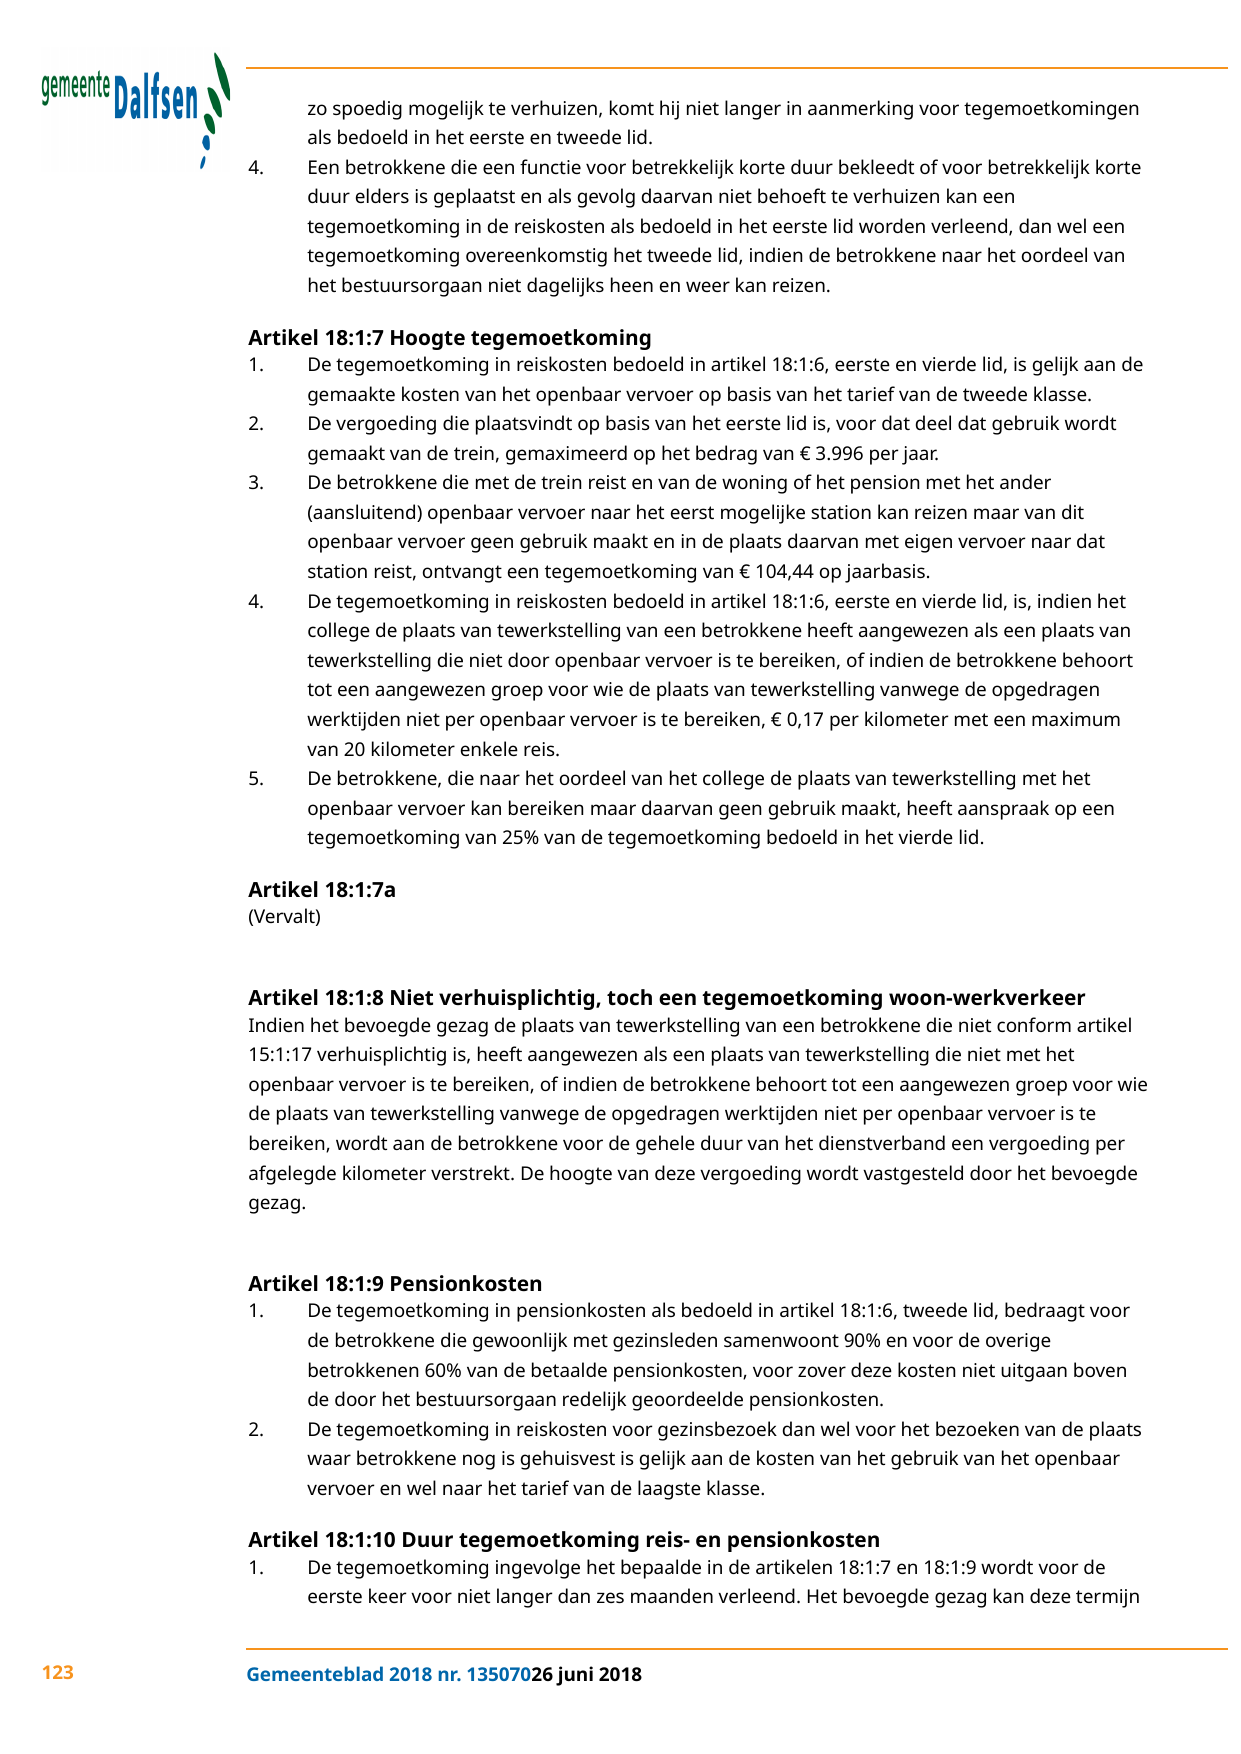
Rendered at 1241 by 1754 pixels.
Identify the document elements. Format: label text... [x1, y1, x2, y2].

list Een betrokkene die een functie voor betrekkelijk korte duur bekleedt of voor betrekkelijk korte duur elders is geplaatst en als gevolg daarvan niet behoeft te verhuizen kan een tegemoetkoming in de reiskosten als bedoeld in het eerste lid worden verleend, dan wel een tegemoetkoming overeenkomstig het tweede lid, indien de betrokkene naar het oordeel van het bestuursorgaan niet dagelijks heen en weer kan reizen. [248, 154, 1152, 298]
list De tegemoetkoming in reiskosten bedoeld in artikel 18:1:6, eerste en vierde lid, is, indien het college de plaats van tewerkstelling van een betrokkene heeft aangewezen als een plaats van tewerkstelling die niet door openbaar vervoer is te bereiken, of indien de betrokkene behoort tot een aangewezen groep voor wie de plaats van tewerkstelling vanwege de opgedragen werktijden niet per openbaar vervoer is te bereiken, € 0,17 per kilometer met een maximum van 20 kilometer enkele reis. [248, 588, 1152, 761]
text Artikel 18:1:7a [248, 875, 1152, 903]
list De tegemoetkoming in pensionkosten als bedoeld in artikel 18:1:6, tweede lid, bedraagt voor de betrokkene die gewoonlijk met gezinsleden samenwoont 90% en voor de overige betrokkenen 60% van de betaalde pensionkosten, voor zover deze kosten niet uitgaan boven de door het bestuursorgaan redelijk geoordeelde pensionkosten. [248, 1298, 1152, 1412]
text Artikel 18:1:8 Niet verhuisplichtig, toch een tegemoetkoming woon-werkverkeer [248, 983, 1152, 1012]
text Artikel 18:1:10 Duur tegemoetkoming reis- en pensionkosten [248, 1526, 1152, 1554]
list De tegemoetkoming ingevolge het bepaalde in de artikelen 18:1:7 en 18:1:9 wordt voor de eerste keer voor niet langer dan zes maanden verleend. Het bevoegde gezag kan deze termijn [248, 1554, 1152, 1609]
text Artikel 18:1:9 Pensionkosten [248, 1269, 1152, 1298]
text Indien het bevoegde gezag de plaats van tewerkstelling van een betrokkene die niet conform artikel 15:1:17 verhuisplichtig is, heeft aangewezen als een plaats van tewerkstelling die niet met het openbaar vervoer is te bereiken, of indien de betrokkene behoort tot een aangewezen groep voor wie de plaats van tewerkstelling vanwege de opgedragen werktijden niet per openbaar vervoer is te bereiken, wordt aan de betrokkene voor de gehele duur van het dienstverband een vergoeding per afgelegde kilometer verstrekt. De hoogte van deze vergoeding wordt vastgesteld door het bevoegde gezag. [248, 1012, 1152, 1215]
list De vergoeding die plaatsvindt op basis van het eerste lid is, voor dat deel dat gebruik wordt gemaakt van de trein, gemaximeerd op het bedrag van € 3.996 per jaar. [248, 410, 1152, 466]
list De tegemoetkoming in reiskosten bedoeld in artikel 18:1:6, eerste en vierde lid, is gelijk aan de gemaakte kosten van het openbaar vervoer op basis van het tarief van de tweede klasse. [248, 351, 1152, 406]
list zo spoedig mogelijk te verhuizen, komt hij niet langer in aanmerking voor tegemoetkomingen als bedoeld in het eerste en tweede lid. [248, 95, 1152, 150]
list De betrokkene die met de trein reist en van de woning of het pension met het ander (aansluitend) openbaar vervoer naar het eerst mogelijke station kan reizen maar van dit openbaar vervoer geen gebruik maakt en in de plaats daarvan met eigen vervoer naar dat station reist, ontvangt een tegemoetkoming van € 104,44 op jaarbasis. [248, 469, 1152, 584]
text Artikel 18:1:7 Hoogte tegemoetkoming [248, 323, 1152, 351]
list De tegemoetkoming in reiskosten voor gezinsbezoek dan wel voor het bezoeken van de plaats waar betrokkene nog is gehuisvest is gelijk aan de kosten van het gebruik van het openbaar vervoer en wel naar het tarief van de laagste klasse. [248, 1416, 1152, 1501]
picture [41, 47, 231, 172]
text (Vervalt) [248, 903, 1152, 929]
list De betrokkene, die naar het oordeel van het college de plaats van tewerkstelling met het openbaar vervoer kan bereiken maar daarvan geen gebruik maakt, heeft aanspraak op een tegemoetkoming van 25% van de tegemoetkoming bedoeld in het vierde lid. [248, 765, 1152, 850]
